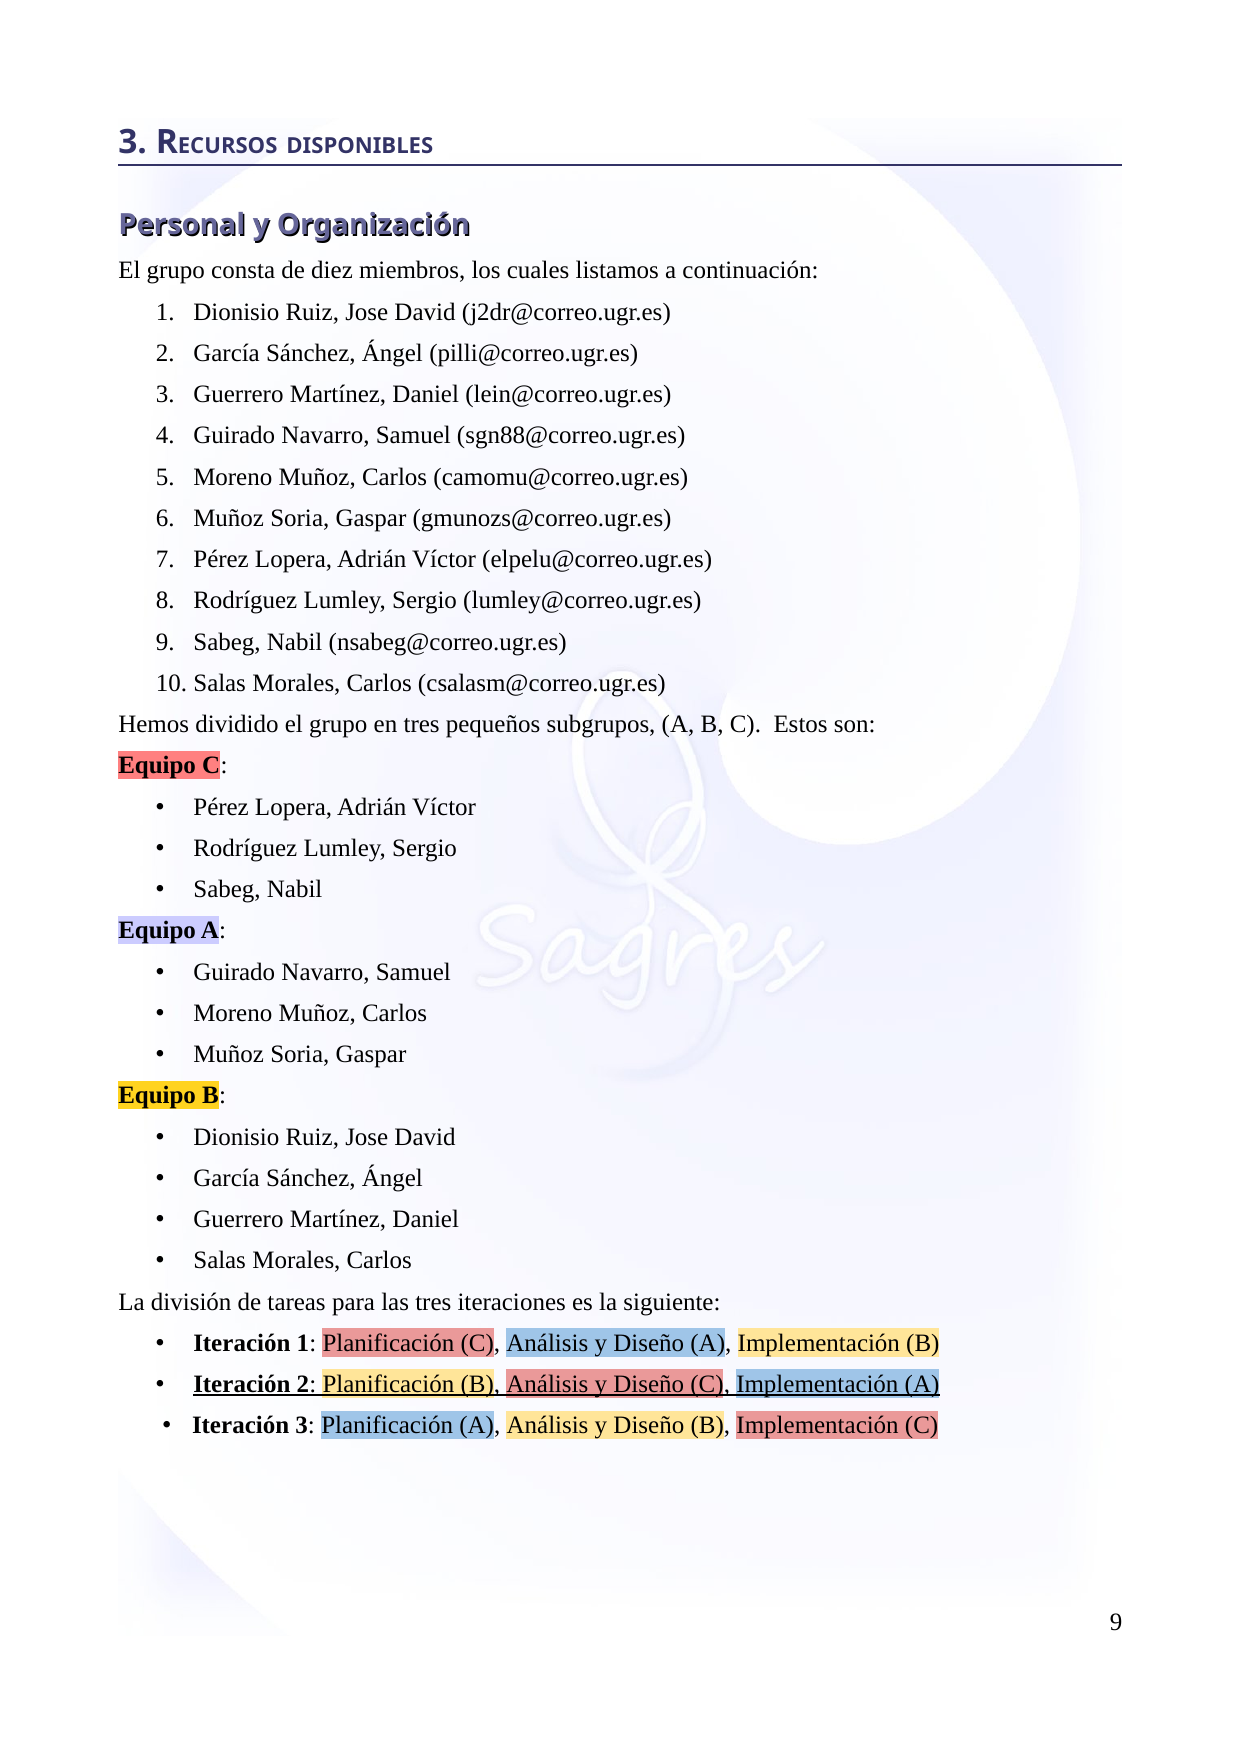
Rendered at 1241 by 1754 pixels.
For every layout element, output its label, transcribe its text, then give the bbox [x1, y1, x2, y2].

text Hemos dividido el grupo en tres pequeños subgrupos, (A, B, C). Estos son: [118, 709, 1122, 738]
picture [118, 779, 1122, 916]
text La división de tareas para las tres iteraciones es la siguiente: [118, 1287, 1122, 1316]
picture [118, 1316, 1122, 1636]
list Rodríguez Lumley, Sergio [156, 833, 1122, 862]
text El grupo consta de diez miembros, los cuales listamos a continuación: [118, 256, 1122, 284]
picture [118, 1109, 1122, 1287]
list Muñoz Soria, Gaspar [156, 1039, 1122, 1068]
list Iteración 2: Planificación (B), Análisis y Diseño (C), Implementación (A) [156, 1369, 1122, 1398]
list Guerrero Martínez, Daniel [156, 1204, 1122, 1233]
list Moreno Muñoz, Carlos (camomu@correo.ugr.es) [156, 462, 1122, 491]
text Equipo A: [118, 916, 1122, 944]
subtitle 3. Recursos disponibles [118, 118, 1122, 164]
list Salas Morales, Carlos [156, 1246, 1122, 1274]
list Pérez Lopera, Adrián Víctor [156, 792, 1122, 821]
list Dionisio Ruiz, Jose David [156, 1122, 1122, 1151]
list Rodríguez Lumley, Sergio (lumley@correo.ugr.es) [156, 586, 1122, 614]
list Moreno Muñoz, Carlos [156, 998, 1122, 1027]
list Pérez Lopera, Adrián Víctor (elpelu@correo.ugr.es) [156, 544, 1122, 573]
list Guirado Navarro, Samuel [156, 957, 1122, 986]
list Sabeg, Nabil [156, 874, 1122, 903]
list Guirado Navarro, Samuel (sgn88@correo.ugr.es) [156, 421, 1122, 449]
list Iteración 1: Planificación (C), Análisis y Diseño (A), Implementación (B) [156, 1328, 1122, 1357]
list Muñoz Soria, Gaspar (gmunozs@correo.ugr.es) [156, 503, 1122, 532]
list Sabeg, Nabil (nsabeg@correo.ugr.es) [156, 627, 1122, 656]
list García Sánchez, Ángel (pilli@correo.ugr.es) [156, 338, 1122, 367]
picture [118, 243, 1122, 256]
picture [118, 166, 1122, 203]
list García Sánchez, Ángel [156, 1163, 1122, 1192]
text Equipo C: [118, 751, 1122, 779]
picture [118, 944, 1122, 1081]
picture [118, 738, 1122, 751]
text Equipo B: [118, 1081, 1122, 1109]
picture [118, 284, 1122, 709]
list Salas Morales, Carlos (csalasm@correo.ugr.es) [156, 668, 1122, 697]
list Dionisio Ruiz, Jose David (j2dr@correo.ugr.es) [156, 297, 1122, 326]
list Iteración 3: Planificación (A), Análisis y Diseño (B), Implementación (C) [162, 1411, 1122, 1439]
subtitle Personal y Organización [118, 203, 1122, 243]
list Guerrero Martínez, Daniel (lein@correo.ugr.es) [156, 379, 1122, 408]
